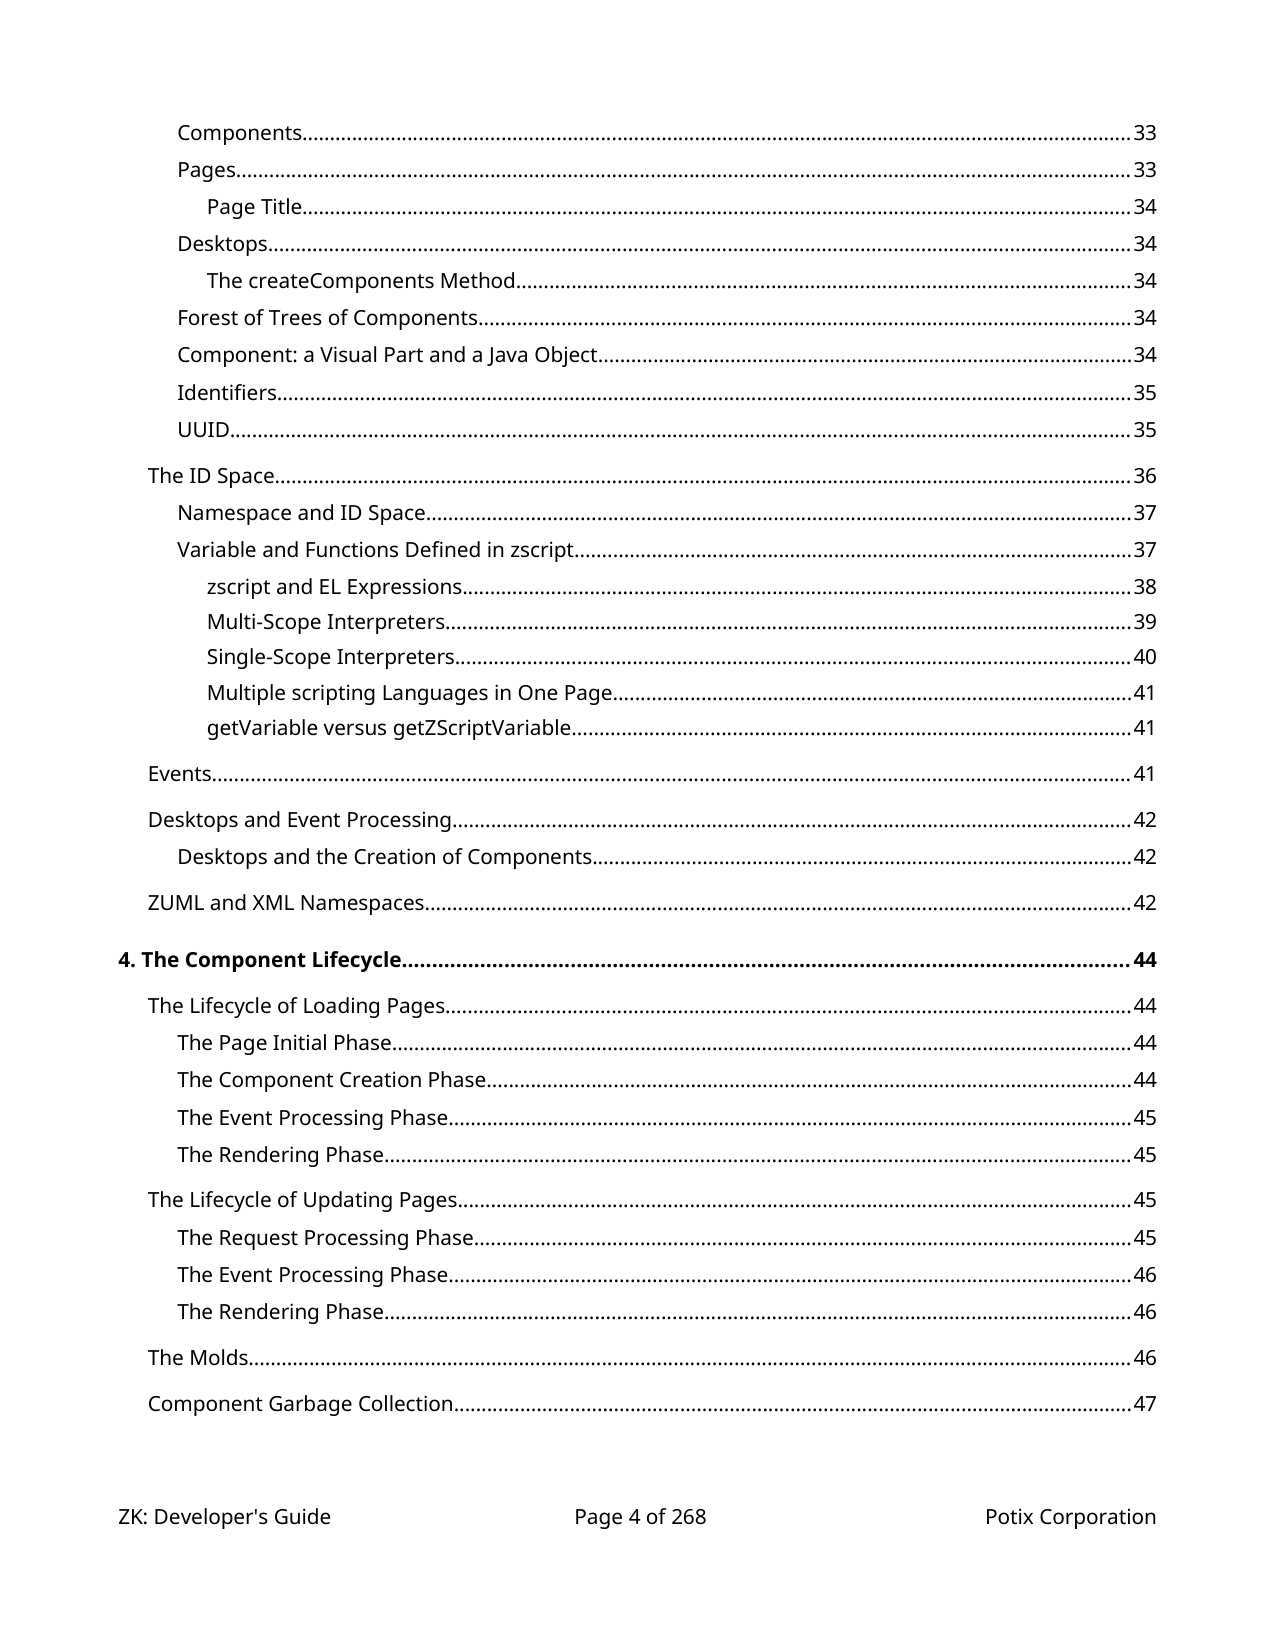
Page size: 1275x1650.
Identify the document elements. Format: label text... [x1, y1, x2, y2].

text The Page Initial Phase 44 [177, 1028, 1157, 1057]
text The Molds 46 [148, 1343, 1157, 1371]
text The Lifecycle of Loading Pages 44 [148, 991, 1157, 1019]
text UUID 35 [177, 415, 1157, 443]
text Single-Scope Interpreters 40 [207, 642, 1157, 671]
text Multiple scripting Languages in One Page 41 [207, 678, 1157, 706]
text Page Title 34 [207, 192, 1157, 221]
text Multi-Scope Interpreters 39 [207, 607, 1157, 635]
text Pages 33 [177, 155, 1157, 183]
text Identifiers 35 [177, 378, 1157, 406]
text The Lifecycle of Updating Pages 45 [148, 1186, 1157, 1214]
text Component Garbage Collection 47 [148, 1389, 1157, 1417]
text Components 33 [177, 118, 1157, 146]
text The Rendering Phase 45 [177, 1140, 1157, 1168]
text zscript and EL Expressions 38 [207, 572, 1157, 600]
text Component: a Visual Part and a Java Object 34 [177, 341, 1157, 369]
text The Event Processing Phase 46 [177, 1260, 1157, 1288]
text The Rendering Phase 46 [177, 1297, 1157, 1325]
text The createComponents Method 34 [207, 266, 1157, 295]
text Desktops and the Creation of Components 42 [177, 842, 1157, 870]
text Desktops and Event Processing 42 [148, 805, 1157, 833]
text Variable and Functions Defined in zscript 37 [177, 535, 1157, 563]
text The Component Creation Phase 44 [177, 1066, 1157, 1094]
text getVariable versus getZScriptVariable 41 [207, 713, 1157, 741]
text Events 41 [148, 759, 1157, 787]
text The ID Space 36 [148, 461, 1157, 489]
text The Request Processing Phase 45 [177, 1223, 1157, 1251]
text The Event Processing Phase 45 [177, 1103, 1157, 1131]
text Namespace and ID Space 37 [177, 498, 1157, 526]
text 4. The Component Lifecycle 44 [118, 945, 1157, 974]
text Desktops 34 [177, 229, 1157, 258]
text ZUML and XML Namespaces 42 [148, 888, 1157, 916]
text Forest of Trees of Components 34 [177, 303, 1157, 332]
